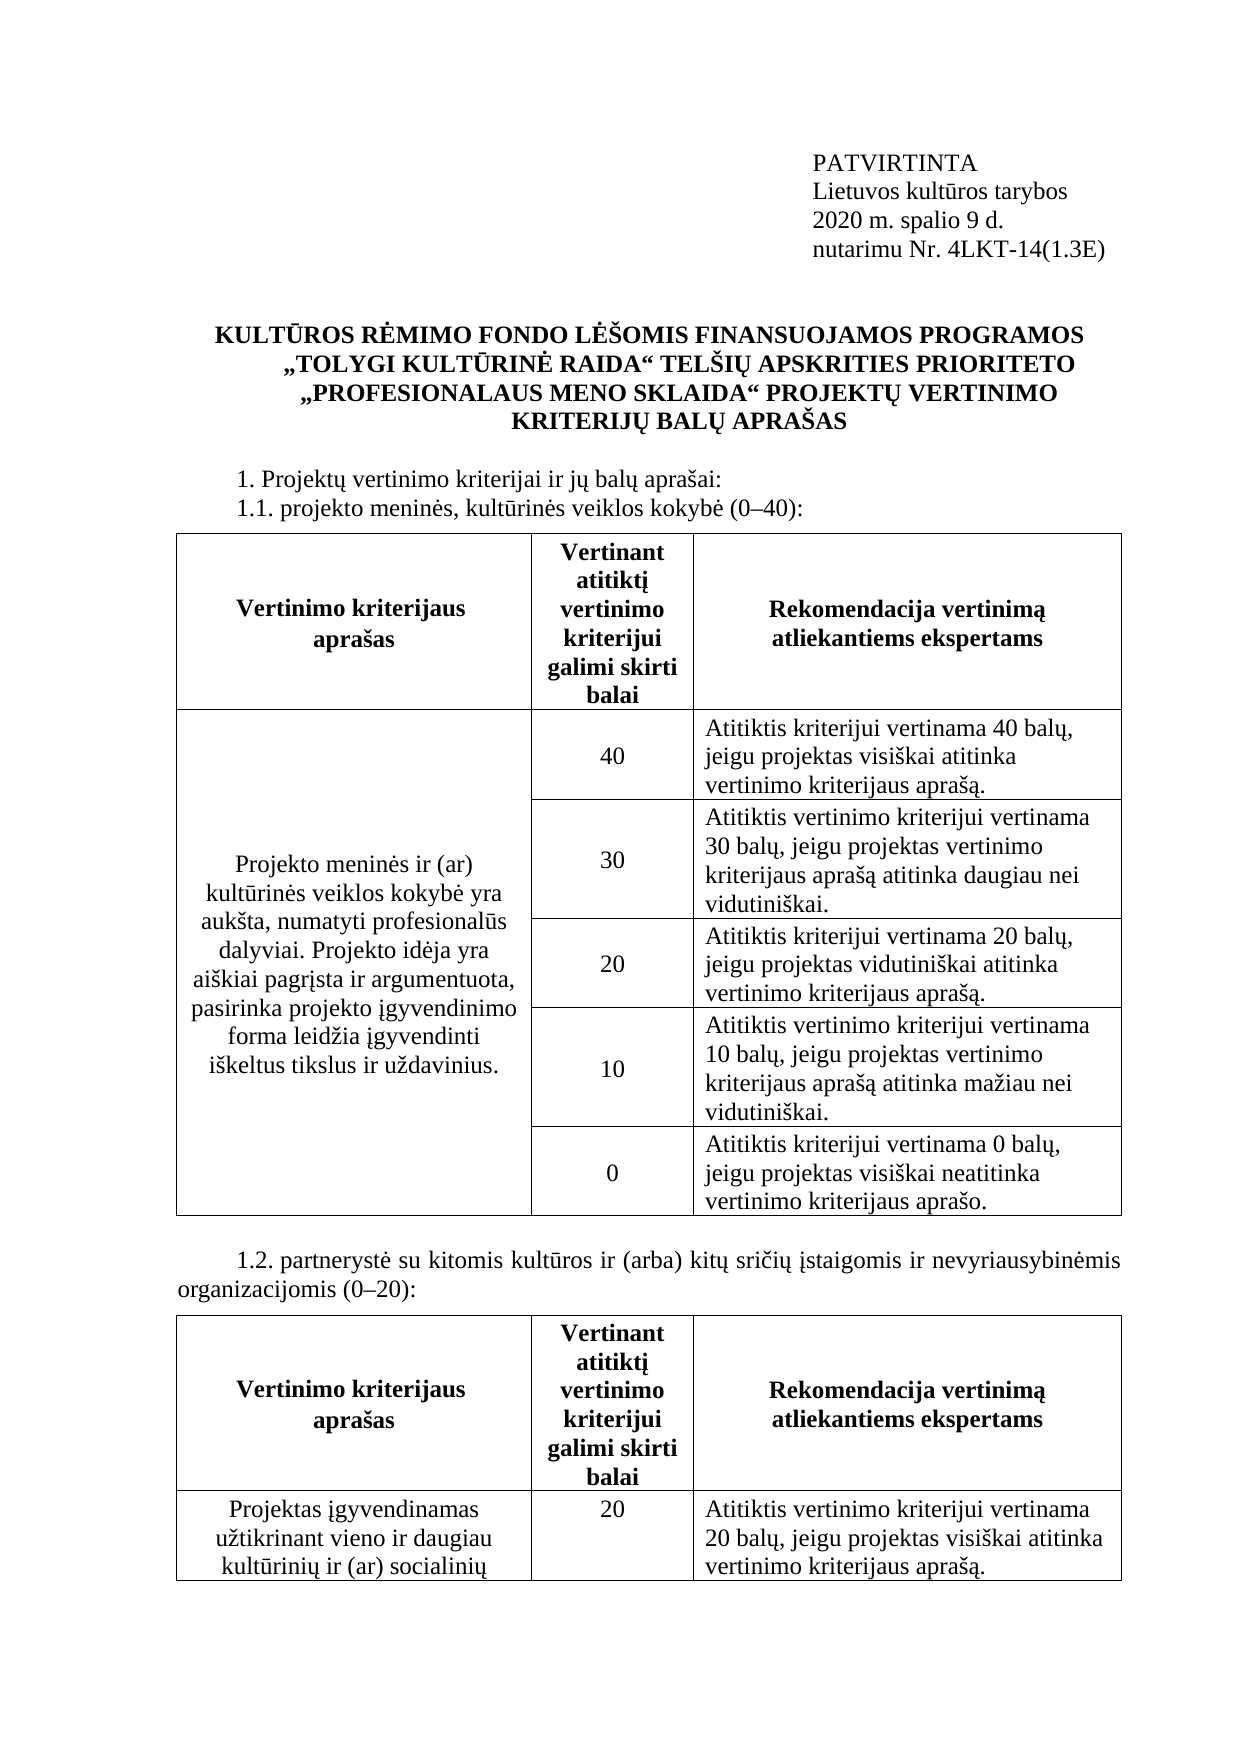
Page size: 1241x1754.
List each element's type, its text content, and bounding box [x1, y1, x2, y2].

text KULTŪROS RĖMIMO FONDO LĖŠOMIS FINANSUOJAMOS PROGRAMOS [177, 320, 1122, 349]
table_cell Projektas įgyvendinamas užtikrinant vieno ir daugiau kultūrinių ir (ar) socialinių [177, 1491, 531, 1580]
table_header Rekomendacija vertinimą atliekantiems ekspertams [694, 1316, 1121, 1490]
table_cell Projekto meninės ir (ar) kultūrinės veiklos kokybė yra aukšta, numatyti profesionalūs dalyviai. Projekto idėja yra aiškiai pagrįsta ir argumentuota, pasirinka projekto įgyvendinimo forma leidžia įgyvendinti iškeltus tikslus ir uždavinius. [177, 710, 531, 1215]
table_header Vertinimo kriterijaus aprašas [177, 534, 531, 709]
table_header Vertinant atitiktį vertinimo kriterijui galimi skirti balai [532, 534, 693, 709]
text 1.1. projekto meninės, kultūrinės veiklos kokybė (0–40): [177, 493, 1122, 521]
text 2020 m. spalio 9 d. [812, 205, 1122, 234]
text nutarimu Nr. 4LKT-14(1.3E) [812, 234, 1122, 263]
table_cell 40 [532, 710, 693, 799]
table_cell Atitiktis vertinimo kriterijui vertinama 20 balų, jeigu projektas visiškai atitinka vertinimo kriterijaus aprašą. [694, 1491, 1121, 1580]
table_cell Atitiktis kriterijui vertinama 40 balų, jeigu projektas visiškai atitinka vertinimo kriterijaus aprašą. [694, 710, 1121, 799]
table_cell Atitiktis kriterijui vertinama 0 balų, jeigu projektas visiškai neatitinka vertinimo kriterijaus aprašo. [694, 1127, 1121, 1215]
table_cell 30 [532, 800, 693, 917]
table_cell Atitiktis vertinimo kriterijui vertinama 30 balų, jeigu projektas vertinimo kriterijaus aprašą atitinka daugiau nei vidutiniškai. [694, 800, 1121, 917]
table_header Vertinant atitiktį vertinimo kriterijui galimi skirti balai [532, 1316, 693, 1490]
text 1. Projektų vertinimo kriterijai ir jų balų aprašai: [177, 464, 1122, 493]
table_header Rekomendacija vertinimą atliekantiems ekspertams [694, 534, 1121, 709]
text Lietuvos kultūros tarybos [812, 176, 1122, 205]
text PATVIRTINTA [812, 148, 1122, 176]
table_header Vertinimo kriterijaus aprašas [177, 1316, 531, 1490]
text „TOLYGI KULTŪRINĖ RAIDA“ TELŠIŲ APSKRITIES PRIORITETO „PROFESIONALAUS MENO SKLAIDA“ PROJEKTŲ VERTINIMO KRITERIJŲ BALŲ APRAŠAS [236, 349, 1122, 435]
table_cell 20 [532, 919, 693, 1007]
table_cell Atitiktis vertinimo kriterijui vertinama 10 balų, jeigu projektas vertinimo kriterijaus aprašą atitinka mažiau nei vidutiniškai. [694, 1008, 1121, 1126]
table_cell 0 [532, 1127, 693, 1215]
table_cell Atitiktis kriterijui vertinama 20 balų, jeigu projektas vidutiniškai atitinka vertinimo kriterijaus aprašą. [694, 919, 1121, 1007]
text 1.2. partnerystė su kitomis kultūros ir (arba) kitų sričių įstaigomis ir nevyriausybinėmis organizacijomis (0–20): [177, 1245, 1122, 1302]
table_cell 20 [532, 1491, 693, 1580]
table_cell 10 [532, 1008, 693, 1126]
